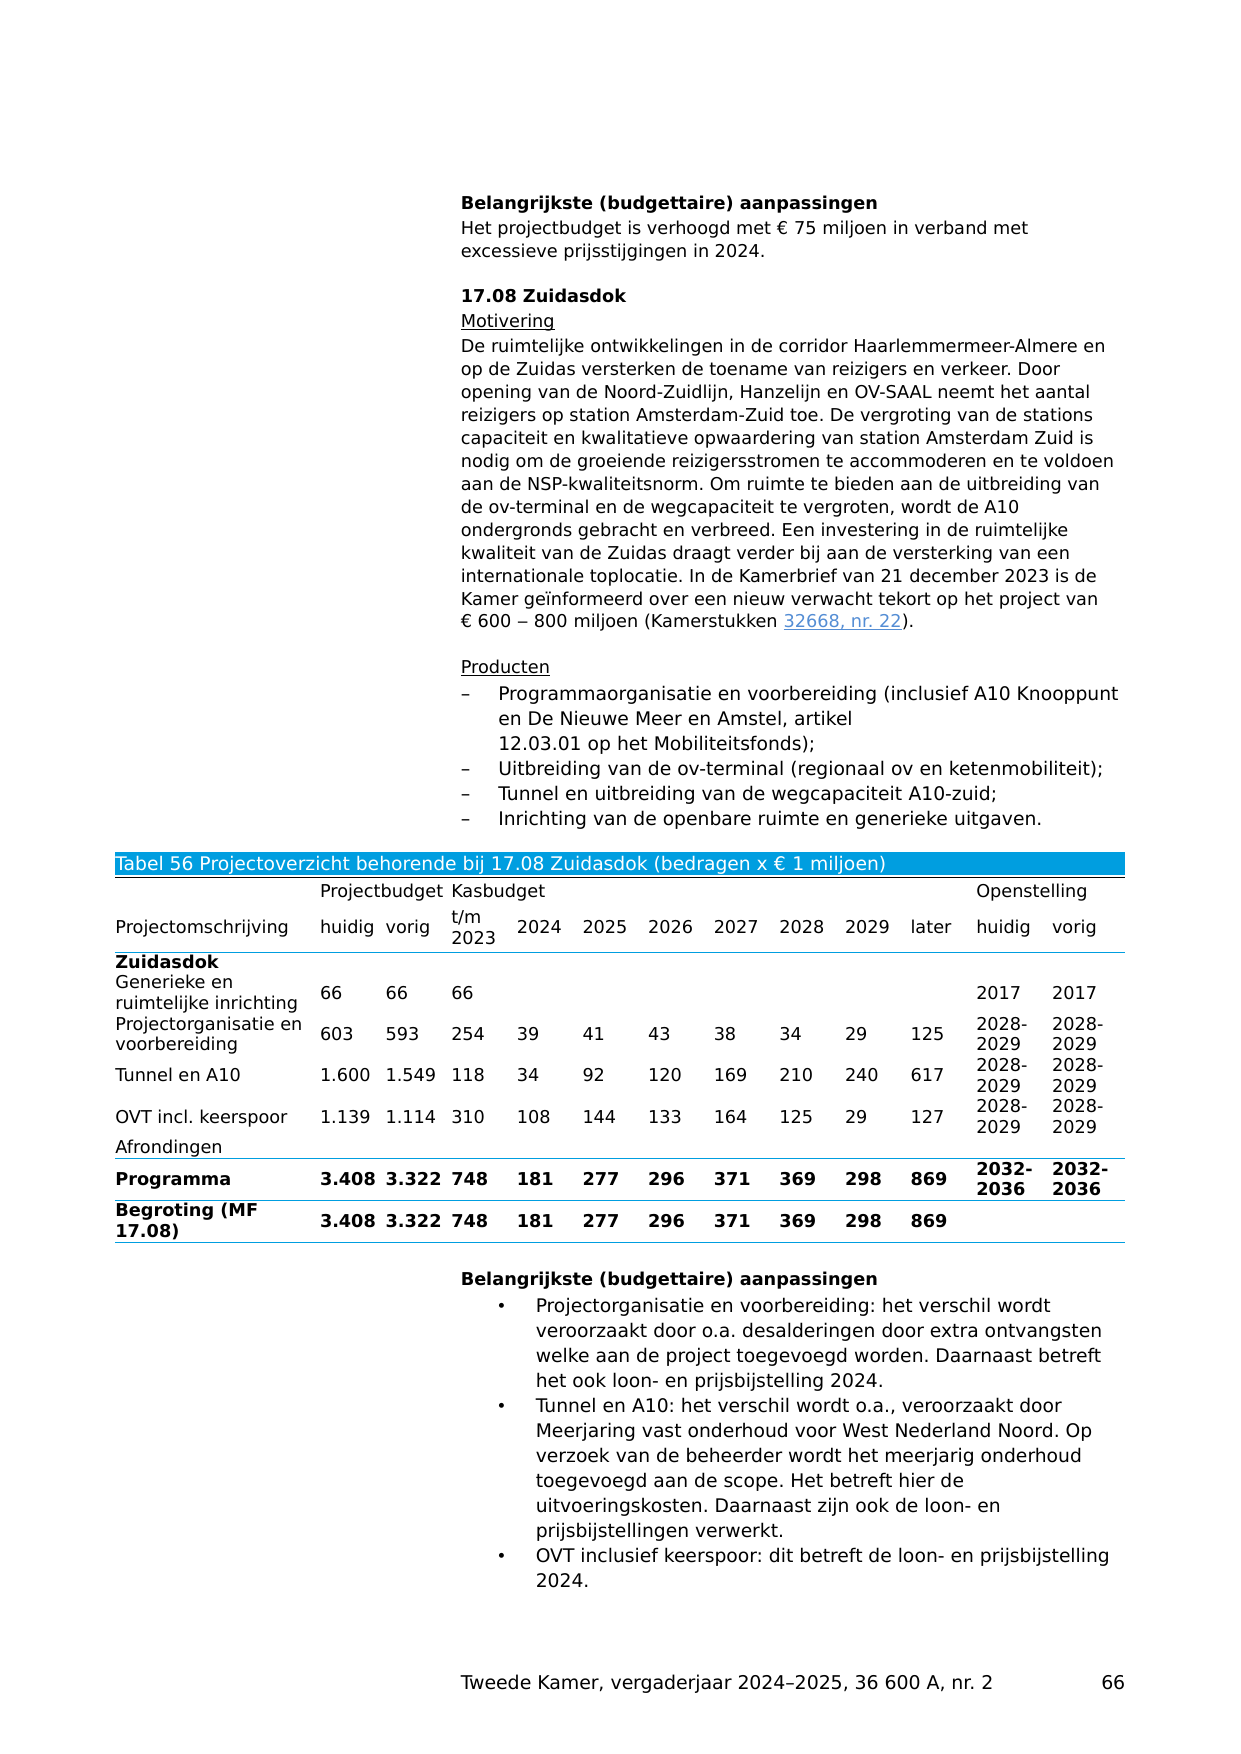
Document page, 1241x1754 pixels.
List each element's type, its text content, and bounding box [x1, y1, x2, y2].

table_cell [579, 1138, 645, 1158]
table_cell 371 [711, 1159, 776, 1200]
table_cell 2029 [842, 904, 907, 951]
table_cell [645, 953, 711, 972]
table_cell 2032-2036 [973, 1159, 1049, 1200]
table_cell [645, 973, 711, 1014]
table_cell 869 [908, 1201, 973, 1242]
text Belangrijkste (budgettaire) aanpassingen [461, 1267, 1125, 1290]
table_cell 66 [448, 973, 514, 1014]
table_cell 617 [908, 1055, 973, 1096]
table_cell [842, 953, 907, 972]
table_cell [711, 1138, 776, 1158]
table_cell 298 [842, 1201, 907, 1242]
table_cell [973, 953, 1049, 972]
table_cell Begroting (MF 17.08) [115, 1201, 317, 1242]
table_cell 181 [514, 1201, 579, 1242]
table_cell Tunnel en A10 [115, 1055, 317, 1096]
table_cell [711, 953, 776, 972]
table_cell [317, 1138, 382, 1158]
list OVT inclusief keerspoor: dit betreft de loon- en prijsbijstelling 2024. [498, 1542, 1125, 1592]
table_cell 310 [448, 1096, 514, 1137]
table_cell 2017 [973, 973, 1049, 1014]
table_cell 603 [317, 1014, 382, 1055]
table_cell [842, 973, 907, 1014]
table_cell 92 [579, 1055, 645, 1096]
text Belangrijkste (budgettaire) aanpassingen [461, 191, 1125, 214]
table_cell 125 [908, 1014, 973, 1055]
text Producten [461, 655, 1125, 678]
table_cell vorig [1049, 904, 1125, 951]
table_cell 748 [448, 1201, 514, 1242]
table_cell 43 [645, 1014, 711, 1055]
table_cell 1.600 [317, 1055, 382, 1096]
table_cell 2024 [514, 904, 579, 951]
table_cell [1049, 953, 1125, 972]
table_cell 2028-2029 [1049, 1055, 1125, 1096]
table_cell 240 [842, 1055, 907, 1096]
table_cell huidig [317, 904, 382, 951]
text Het projectbudget is verhoogd met € 75 miljoen in verband met excessieve prijsstijgingen in 2024. [461, 216, 1125, 262]
table_cell 169 [711, 1055, 776, 1096]
table_cell 120 [645, 1055, 711, 1096]
table_cell 39 [514, 1014, 579, 1055]
table_cell [383, 1138, 448, 1158]
table_cell 277 [579, 1201, 645, 1242]
table_cell 34 [776, 1014, 842, 1055]
table_cell 296 [645, 1201, 711, 1242]
table_cell 29 [842, 1096, 907, 1137]
table_cell 2028-2029 [973, 1055, 1049, 1096]
table_cell Kasbudget [448, 878, 973, 904]
table_cell Afrondingen [115, 1138, 317, 1158]
table_cell [448, 953, 514, 972]
table_cell 125 [776, 1096, 842, 1137]
table_cell 298 [842, 1159, 907, 1200]
table_cell [908, 953, 973, 972]
list Projectorganisatie en voorbereiding: het verschil wordt veroorzaakt door o.a. desalderingen door extra ontvangsten welke aan de project toegevoegd worden. Daarnaast betreft het ook loon- en prijsbijstelling 2024. [498, 1292, 1125, 1392]
table_cell [908, 1138, 973, 1158]
table_cell 34 [514, 1055, 579, 1096]
table_cell [908, 973, 973, 1014]
list Programmaorganisatie en voorbereiding (inclusief A10 Knooppunten De Nieuwe Meer en Amstel, artikel 12.03.01 op het Mobiliteitsfonds); [461, 680, 1125, 755]
table_cell 371 [711, 1201, 776, 1242]
table_cell 593 [383, 1014, 448, 1055]
table_cell 127 [908, 1096, 973, 1137]
table_cell 133 [645, 1096, 711, 1137]
table_cell [317, 953, 382, 972]
table_cell 118 [448, 1055, 514, 1096]
table_cell [776, 1138, 842, 1158]
table_cell 3.408 [317, 1201, 382, 1242]
table_cell 2017 [1049, 973, 1125, 1014]
list Uitbreiding van de ov-terminal (regionaal ov en ketenmobiliteit); [461, 755, 1125, 780]
text 17.08 Zuidasdok [461, 284, 1125, 307]
table_cell 1.139 [317, 1096, 382, 1137]
table_cell Zuidasdok [115, 953, 317, 972]
table_cell 164 [711, 1096, 776, 1137]
table_cell [579, 953, 645, 972]
table_cell 181 [514, 1159, 579, 1200]
table_cell 296 [645, 1159, 711, 1200]
table_cell Projectbudget [317, 878, 448, 904]
table_cell 66 [383, 973, 448, 1014]
table_cell 2028-2029 [1049, 1014, 1125, 1055]
table_cell 1.549 [383, 1055, 448, 1096]
table_cell [514, 1138, 579, 1158]
table_cell 2028-2029 [973, 1096, 1049, 1137]
list Tunnel en uitbreiding van de wegcapaciteit A10-zuid; [461, 780, 1125, 805]
table_cell 210 [776, 1055, 842, 1096]
table_cell 144 [579, 1096, 645, 1137]
table_cell 38 [711, 1014, 776, 1055]
table_cell vorig [383, 904, 448, 951]
table_cell 748 [448, 1159, 514, 1200]
list Inrichting van de openbare ruimte en generieke uitgaven. [461, 805, 1125, 830]
table_cell 2028 [776, 904, 842, 951]
table_cell 3.408 [317, 1159, 382, 1200]
table_cell 2026 [645, 904, 711, 951]
table_cell Projectorganisatie en voorbereiding [115, 1014, 317, 1055]
table_cell 2025 [579, 904, 645, 951]
table_cell [1049, 1201, 1125, 1242]
list Tunnel en A10: het verschil wordt o.a., veroorzaakt door Meerjaring vast onderhoud voor West Nederland Noord. Op verzoek van de beheerder wordt het meerjarig onderhoud toegevoegd aan de scope. Het betreft hier de uitvoeringskosten. Daarnaast zijn ook de loon- en prijsbijstellingen verwerkt. [498, 1392, 1125, 1542]
table_cell t/m 2023 [448, 904, 514, 951]
table_cell Generieke en ruimtelijke inrichting [115, 973, 317, 1014]
table_cell [842, 1138, 907, 1158]
table_cell huidig [973, 904, 1049, 951]
table_cell 108 [514, 1096, 579, 1137]
table_cell [448, 1138, 514, 1158]
table_cell 3.322 [383, 1159, 448, 1200]
table_cell [514, 953, 579, 972]
table_cell [776, 953, 842, 972]
table_cell [1049, 1138, 1125, 1158]
table_cell Openstelling [973, 878, 1125, 904]
table_cell 254 [448, 1014, 514, 1055]
table_cell OVT incl. keerspoor [115, 1096, 317, 1137]
table_cell [579, 973, 645, 1014]
table_cell 277 [579, 1159, 645, 1200]
table_cell 369 [776, 1201, 842, 1242]
table_cell [973, 1138, 1049, 1158]
table_cell 2032-2036 [1049, 1159, 1125, 1200]
table_cell 369 [776, 1159, 842, 1200]
table_cell [115, 878, 317, 904]
table_cell [973, 1201, 1049, 1242]
table_cell 869 [908, 1159, 973, 1200]
table_cell Programma [115, 1159, 317, 1200]
text Motivering [461, 309, 1125, 332]
table_cell 2028-2029 [1049, 1096, 1125, 1137]
table_cell [711, 973, 776, 1014]
table_cell [514, 973, 579, 1014]
text De ruimtelijke ontwikkelingen in de corridor Haarlemmermeer-Almere en op de Zuidas versterken de toename van reizigers en verkeer. Door opening van de Noord-Zuidlijn, Hanzelijn en OV-SAAL neemt het aantal reizigers op station Amsterdam-Zuid toe. De vergroting van de stations capaciteit en kwalitatieve opwaardering van station Amsterdam Zuid is nodig om de groeiende reizigersstromen te accommoderen en te voldoen aan de NSP-kwaliteitsnorm. Om ruimte te bieden aan de uitbreiding van de ov-terminal en de wegcapaciteit te vergroten, wordt de A10 ondergronds gebracht en verbreed. Een investering in de ruimtelijke kwaliteit van de Zuidas draagt verder bij aan de versterking van een internationale toplocatie. In de Kamerbrief van 21 december 2023 is de Kamer geïnformeerd over een nieuw verwacht tekort op het project van € 600 ‒ 800 miljoen (Kamerstukken 32668, nr. 22). [461, 334, 1125, 632]
table_cell [776, 973, 842, 1014]
table_cell 2028-2029 [973, 1014, 1049, 1055]
table_cell [383, 953, 448, 972]
table_cell 41 [579, 1014, 645, 1055]
table_cell 3.322 [383, 1201, 448, 1242]
table_cell Projectomschrijving [115, 904, 317, 951]
table_cell 2027 [711, 904, 776, 951]
table_cell later [908, 904, 973, 951]
table_cell 29 [842, 1014, 907, 1055]
table_cell 66 [317, 973, 382, 1014]
table_cell 1.114 [383, 1096, 448, 1137]
table_cell [645, 1138, 711, 1158]
